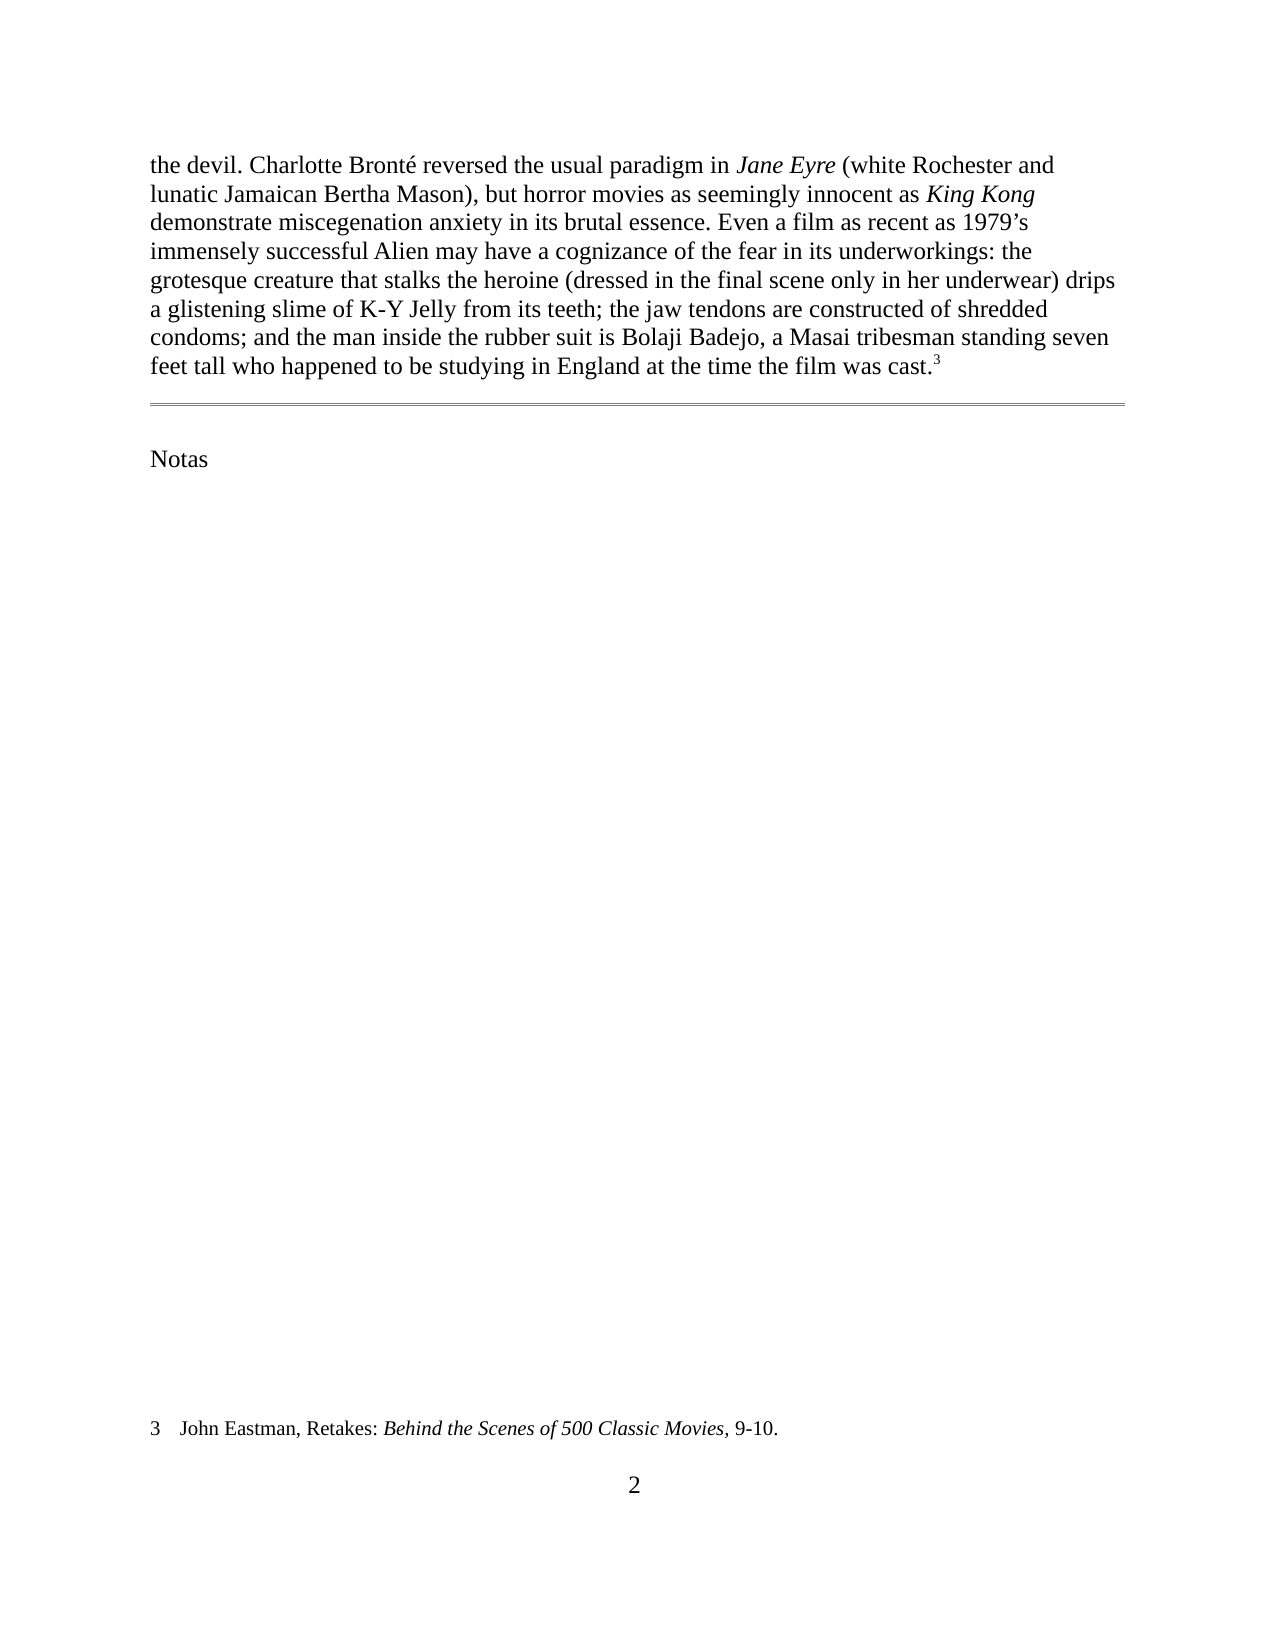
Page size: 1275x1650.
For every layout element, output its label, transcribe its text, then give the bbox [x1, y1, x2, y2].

text Notas [150, 444, 1125, 473]
text John Eastman, Retakes: Behind the Scenes of 500 Classic Movies, 9-10. [150, 1416, 1125, 1440]
text the devil. Charlotte Bronté reversed the usual paradigm in Jane Eyre (white Rochester and lunatic Jamaican Bertha Mason), but horror movies as seemingly innocent as King Kong demonstrate miscegenation anxiety in its brutal essence. Even a film as recent as 1979’s immensely successful Alien may have a cognizance of the fear in its underworkings: the grotesque creature that stalks the heroine (dressed in the final scene only in her underwear) drips a glistening slime of K-Y Jelly from its teeth; the jaw tendons are constructed of shredded condoms; and the man inside the rubber suit is Bolaji Badejo, a Masai tribesman standing seven feet tall who happened to be studying in England at the time the film was cast. [150, 150, 1125, 380]
